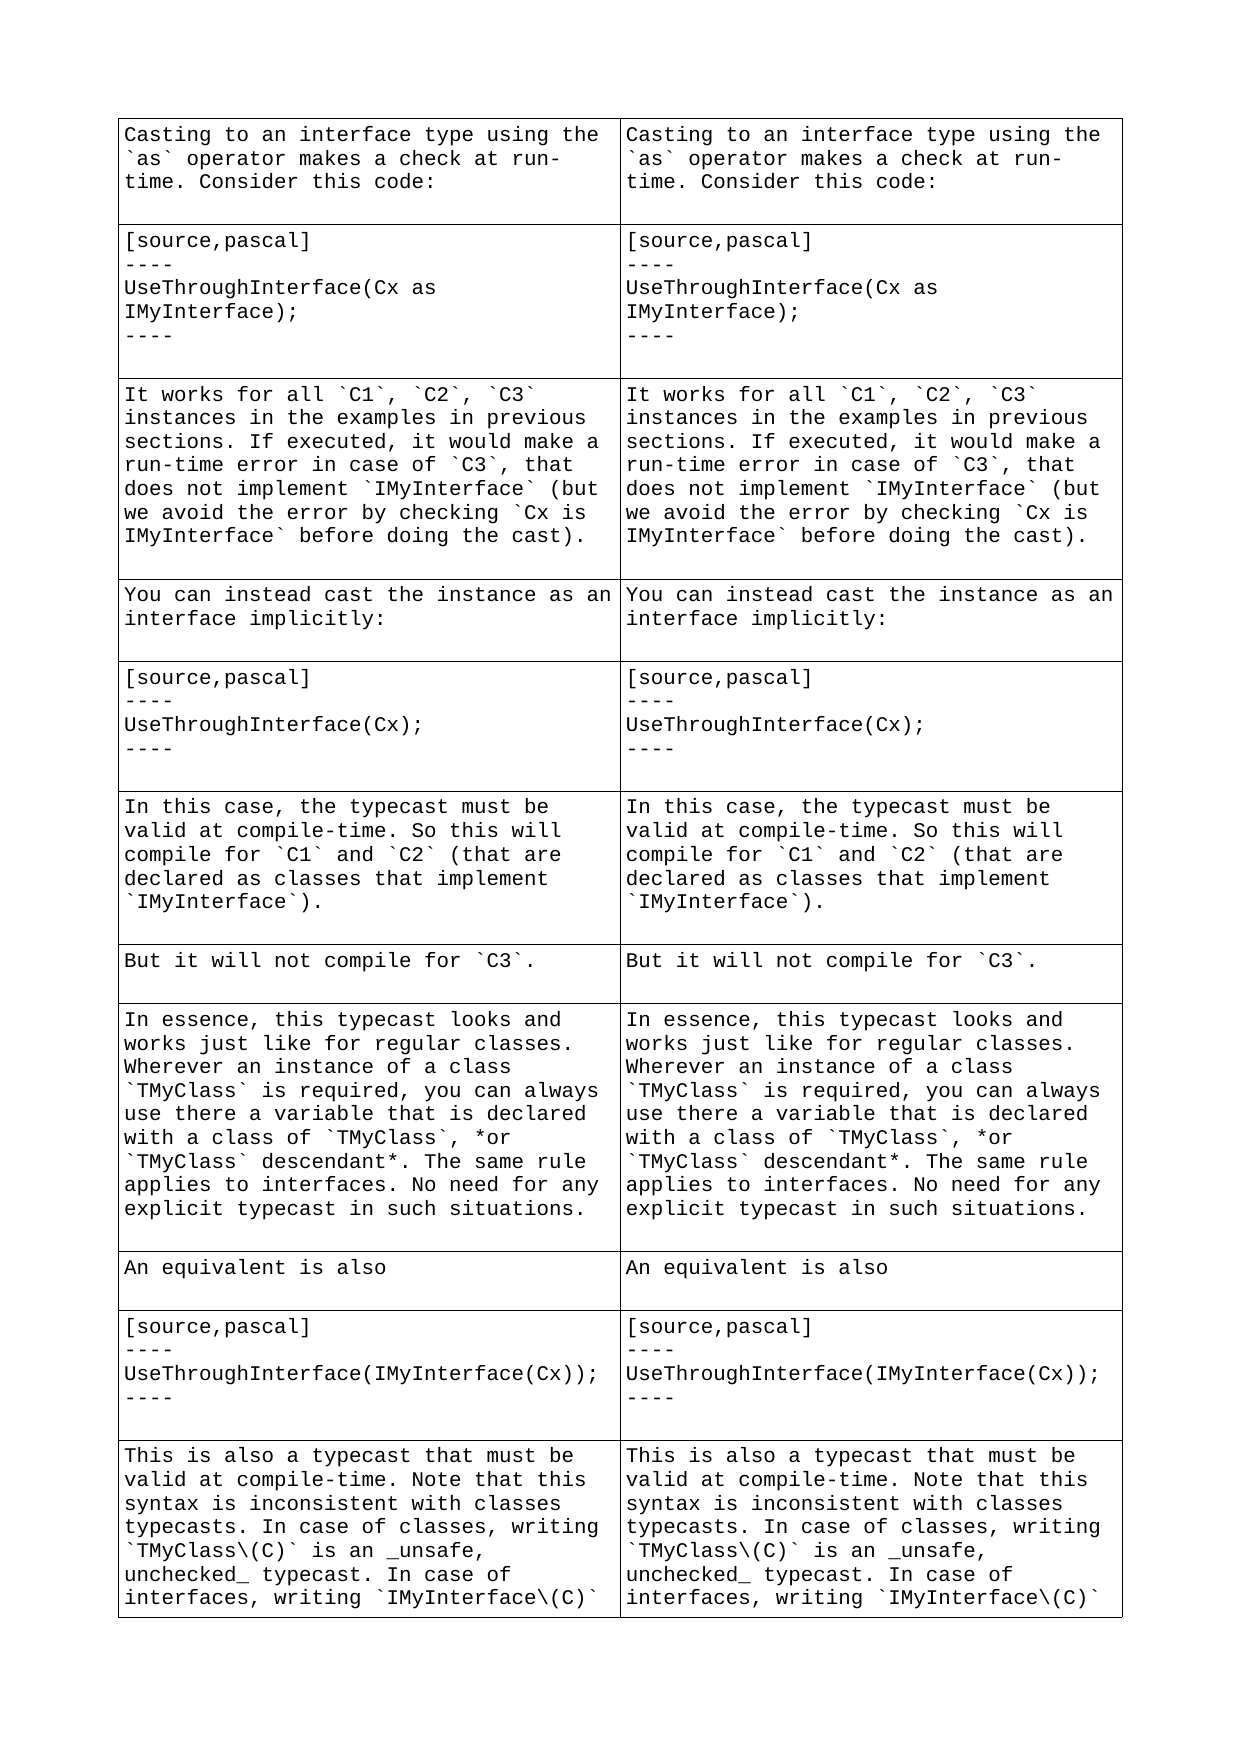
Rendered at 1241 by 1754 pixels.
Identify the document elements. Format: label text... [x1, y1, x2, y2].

table_cell But it will not compile for `C3`. [119, 945, 620, 1003]
table_cell [source,pascal] ---- UseThroughInterface(Cx as IMyInterface); ---- [621, 225, 1122, 378]
table_cell You can instead cast the instance as an interface implicitly: [621, 580, 1122, 661]
table_cell [source,pascal] ---- UseThroughInterface(IMyInterface(Cx)); ---- [621, 1311, 1122, 1440]
table_cell It works for all `C1`, `C2`, `C3` instances in the examples in previous sections. If executed, it would make a run-time error in case of `C3`, that does not implement `IMyInterface` (but we avoid the error by checking `Cx is IMyInterface` before doing the cast). [119, 379, 620, 578]
table_cell An equivalent is also [119, 1252, 620, 1310]
table_cell Casting to an interface type using the `as` operator makes a check at run-time. Consider this code: [621, 119, 1122, 224]
table_cell In essence, this typecast looks and works just like for regular classes. Wherever an instance of a class `TMyClass` is required, you can always use there a variable that is declared with a class of `TMyClass`, *or `TMyClass` descendant*. The same rule applies to interfaces. No need for any explicit typecast in such situations. [621, 1004, 1122, 1251]
table_cell You can instead cast the instance as an interface implicitly: [119, 580, 620, 661]
table_cell In this case, the typecast must be valid at compile-time. So this will compile for `C1` and `C2` (that are declared as classes that implement `IMyInterface`). [119, 792, 620, 944]
table_cell [source,pascal] ---- UseThroughInterface(Cx as IMyInterface); ---- [119, 225, 620, 378]
table_cell [source,pascal] ---- UseThroughInterface(Cx); ---- [119, 662, 620, 791]
table_cell It works for all `C1`, `C2`, `C3` instances in the examples in previous sections. If executed, it would make a run-time error in case of `C3`, that does not implement `IMyInterface` (but we avoid the error by checking `Cx is IMyInterface` before doing the cast). [621, 379, 1122, 578]
table_cell An equivalent is also [621, 1252, 1122, 1310]
table_cell But it will not compile for `C3`. [621, 945, 1122, 1003]
table_cell This is also a typecast that must be valid at compile-time. Note that this syntax is inconsistent with classes typecasts. In case of classes, writing `TMyClass\(C)` is an _unsafe, unchecked_ typecast. In case of interfaces, writing `IMyInterface\(C)` [621, 1441, 1122, 1617]
table_cell This is also a typecast that must be valid at compile-time. Note that this syntax is inconsistent with classes typecasts. In case of classes, writing `TMyClass\(C)` is an _unsafe, unchecked_ typecast. In case of interfaces, writing `IMyInterface\(C)` [119, 1441, 620, 1617]
table_cell [source,pascal] ---- UseThroughInterface(IMyInterface(Cx)); ---- [119, 1311, 620, 1440]
table_cell In this case, the typecast must be valid at compile-time. So this will compile for `C1` and `C2` (that are declared as classes that implement `IMyInterface`). [621, 792, 1122, 944]
table_cell In essence, this typecast looks and works just like for regular classes. Wherever an instance of a class `TMyClass` is required, you can always use there a variable that is declared with a class of `TMyClass`, *or `TMyClass` descendant*. The same rule applies to interfaces. No need for any explicit typecast in such situations. [119, 1004, 620, 1251]
table_cell [source,pascal] ---- UseThroughInterface(Cx); ---- [621, 662, 1122, 791]
table_cell Casting to an interface type using the `as` operator makes a check at run-time. Consider this code: [119, 119, 620, 224]
